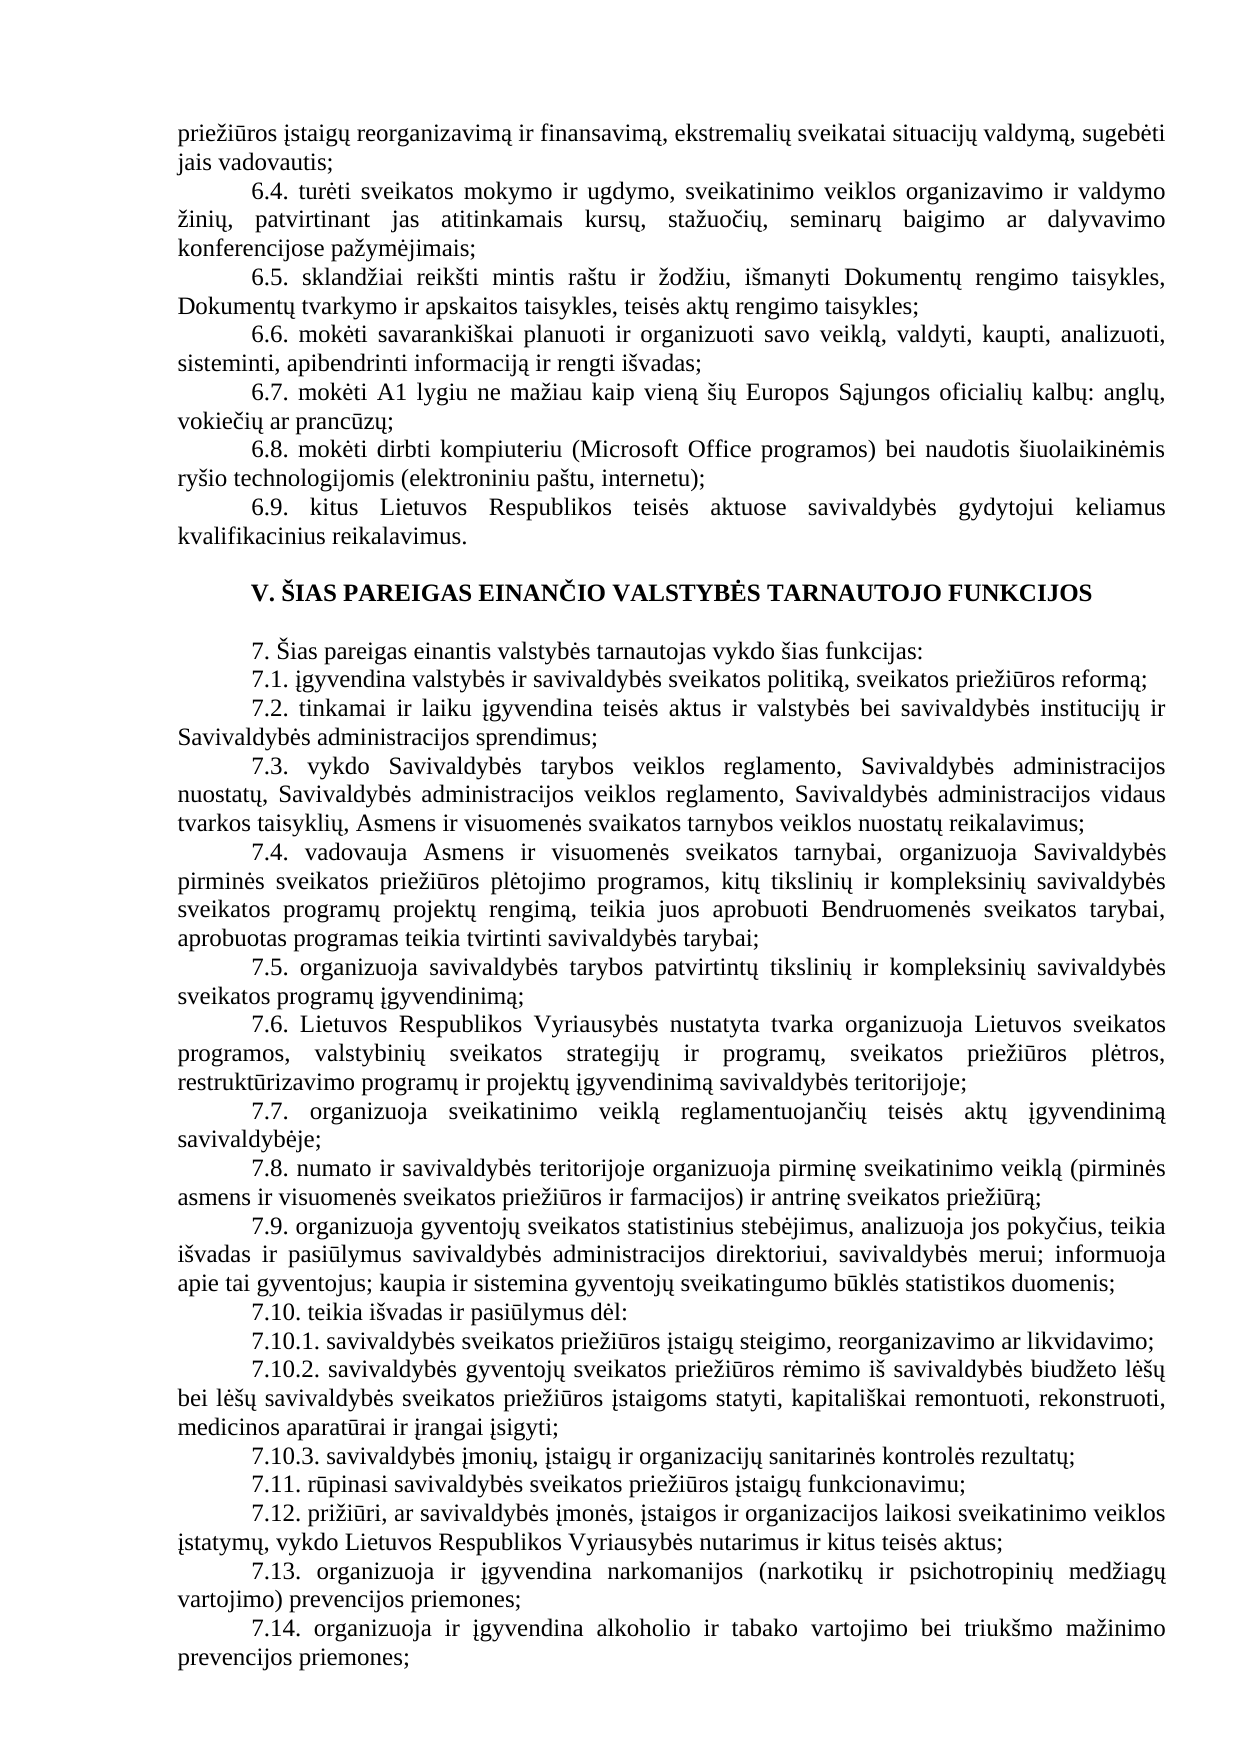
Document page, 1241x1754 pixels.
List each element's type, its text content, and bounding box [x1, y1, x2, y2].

text 7.8. numato ir savivaldybės teritorijoje organizuoja pirminę sveikatinimo veiklą (pirminės asmens ir visuomenės sveikatos priežiūros ir farmacijos) ir antrinę sveikatos priežiūrą; [177, 1153, 1167, 1211]
text 7.10.1. savivaldybės sveikatos priežiūros įstaigų steigimo, reorganizavimo ar likvidavimo; [177, 1326, 1167, 1354]
text 6.6. mokėti savarankiškai planuoti ir organizuoti savo veiklą, valdyti, kaupti, analizuoti, sisteminti, apibendrinti informaciją ir rengti išvadas; [177, 319, 1167, 377]
text 7.14. organizuoja ir įgyvendina alkoholio ir tabako vartojimo bei triukšmo mažinimo prevencijos priemones; [177, 1613, 1167, 1671]
text 7.11. rūpinasi savivaldybės sveikatos priežiūros įstaigų funkcionavimu; [177, 1469, 1167, 1498]
text 7.9. organizuoja gyventojų sveikatos statistinius stebėjimus, analizuoja jos pokyčius, teikia išvadas ir pasiūlymus savivaldybės administracijos direktoriui, savivaldybės merui; informuoja apie tai gyventojus; kaupia ir sistemina gyventojų sveikatingumo būklės statistikos duomenis; [177, 1211, 1167, 1297]
text 6.7. mokėti A1 lygiu ne mažiau kaip vieną šių Europos Sąjungos oficialių kalbų: anglų, vokiečių ar prancūzų; [177, 377, 1167, 434]
text 7.2. tinkamai ir laiku įgyvendina teisės aktus ir valstybės bei savivaldybės institucijų ir Savivaldybės administracijos sprendimus; [177, 693, 1167, 751]
text 7.10. teikia išvadas ir pasiūlymus dėl: [177, 1297, 1167, 1326]
text 7.1. įgyvendina valstybės ir savivaldybės sveikatos politiką, sveikatos priežiūros reformą; [177, 664, 1167, 693]
text 7.3. vykdo Savivaldybės tarybos veiklos reglamento, Savivaldybės administracijos nuostatų, Savivaldybės administracijos veiklos reglamento, Savivaldybės administracijos vidaus tvarkos taisyklių, Asmens ir visuomenės svaikatos tarnybos veiklos nuostatų reikalavimus; [177, 751, 1167, 837]
text 7.6. Lietuvos Respublikos Vyriausybės nustatyta tvarka organizuoja Lietuvos sveikatos programos, valstybinių sveikatos strategijų ir programų, sveikatos priežiūros plėtros, restruktūrizavimo programų ir projektų įgyvendinimą savivaldybės teritorijoje; [177, 1009, 1167, 1096]
text 6.8. mokėti dirbti kompiuteriu (Microsoft Office programos) bei naudotis šiuolaikinėmis ryšio technologijomis (elektroniniu paštu, internetu); [177, 434, 1167, 492]
text 7.4. vadovauja Asmens ir visuomenės sveikatos tarnybai, organizuoja Savivaldybės pirminės sveikatos priežiūros plėtojimo programos, kitų tikslinių ir kompleksinių savivaldybės sveikatos programų projektų rengimą, teikia juos aprobuoti Bendruomenės sveikatos tarybai, aprobuotas programas teikia tvirtinti savivaldybės tarybai; [177, 837, 1167, 952]
text V. ŠIAS PAREIGAS EINANČIO VALSTYBĖS TARNAUTOJO FUNKCIJOS [177, 578, 1167, 607]
text 6.4. turėti sveikatos mokymo ir ugdymo, sveikatinimo veiklos organizavimo ir valdymo žinių, patvirtinant jas atitinkamais kursų, stažuočių, seminarų baigimo ar dalyvavimo konferencijose pažymėjimais; [177, 176, 1167, 262]
text 7.10.3. savivaldybės įmonių, įstaigų ir organizacijų sanitarinės kontrolės rezultatų; [177, 1441, 1167, 1469]
text 6.5. sklandžiai reikšti mintis raštu ir žodžiu, išmanyti Dokumentų rengimo taisykles, Dokumentų tvarkymo ir apskaitos taisykles, teisės aktų rengimo taisykles; [177, 262, 1167, 319]
text 7.7. organizuoja sveikatinimo veiklą reglamentuojančių teisės aktų įgyvendinimą savivaldybėje; [177, 1096, 1167, 1153]
text 6.9. kitus Lietuvos Respublikos teisės aktuose savivaldybės gydytojui keliamus kvalifikacinius reikalavimus. [177, 492, 1167, 549]
text 7.13. organizuoja ir įgyvendina narkomanijos (narkotikų ir psichotropinių medžiagų vartojimo) prevencijos priemones; [177, 1556, 1167, 1613]
text 7.12. prižiūri, ar savivaldybės įmonės, įstaigos ir organizacijos laikosi sveikatinimo veiklos įstatymų, vykdo Lietuvos Respublikos Vyriausybės nutarimus ir kitus teisės aktus; [177, 1498, 1167, 1556]
text 7. Šias pareigas einantis valstybės tarnautojas vykdo šias funkcijas: [177, 636, 1167, 664]
text 7.10.2. savivaldybės gyventojų sveikatos priežiūros rėmimo iš savivaldybės biudžeto lėšų bei lėšų savivaldybės sveikatos priežiūros įstaigoms statyti, kapitališkai remontuoti, rekonstruoti, medicinos aparatūrai ir įrangai įsigyti; [177, 1354, 1167, 1441]
text 7.5. organizuoja savivaldybės tarybos patvirtintų tikslinių ir kompleksinių savivaldybės sveikatos programų įgyvendinimą; [177, 952, 1167, 1009]
text priežiūros įstaigų reorganizavimą ir finansavimą, ekstremalių sveikatai situacijų valdymą, sugebėti jais vadovautis; [177, 118, 1167, 176]
